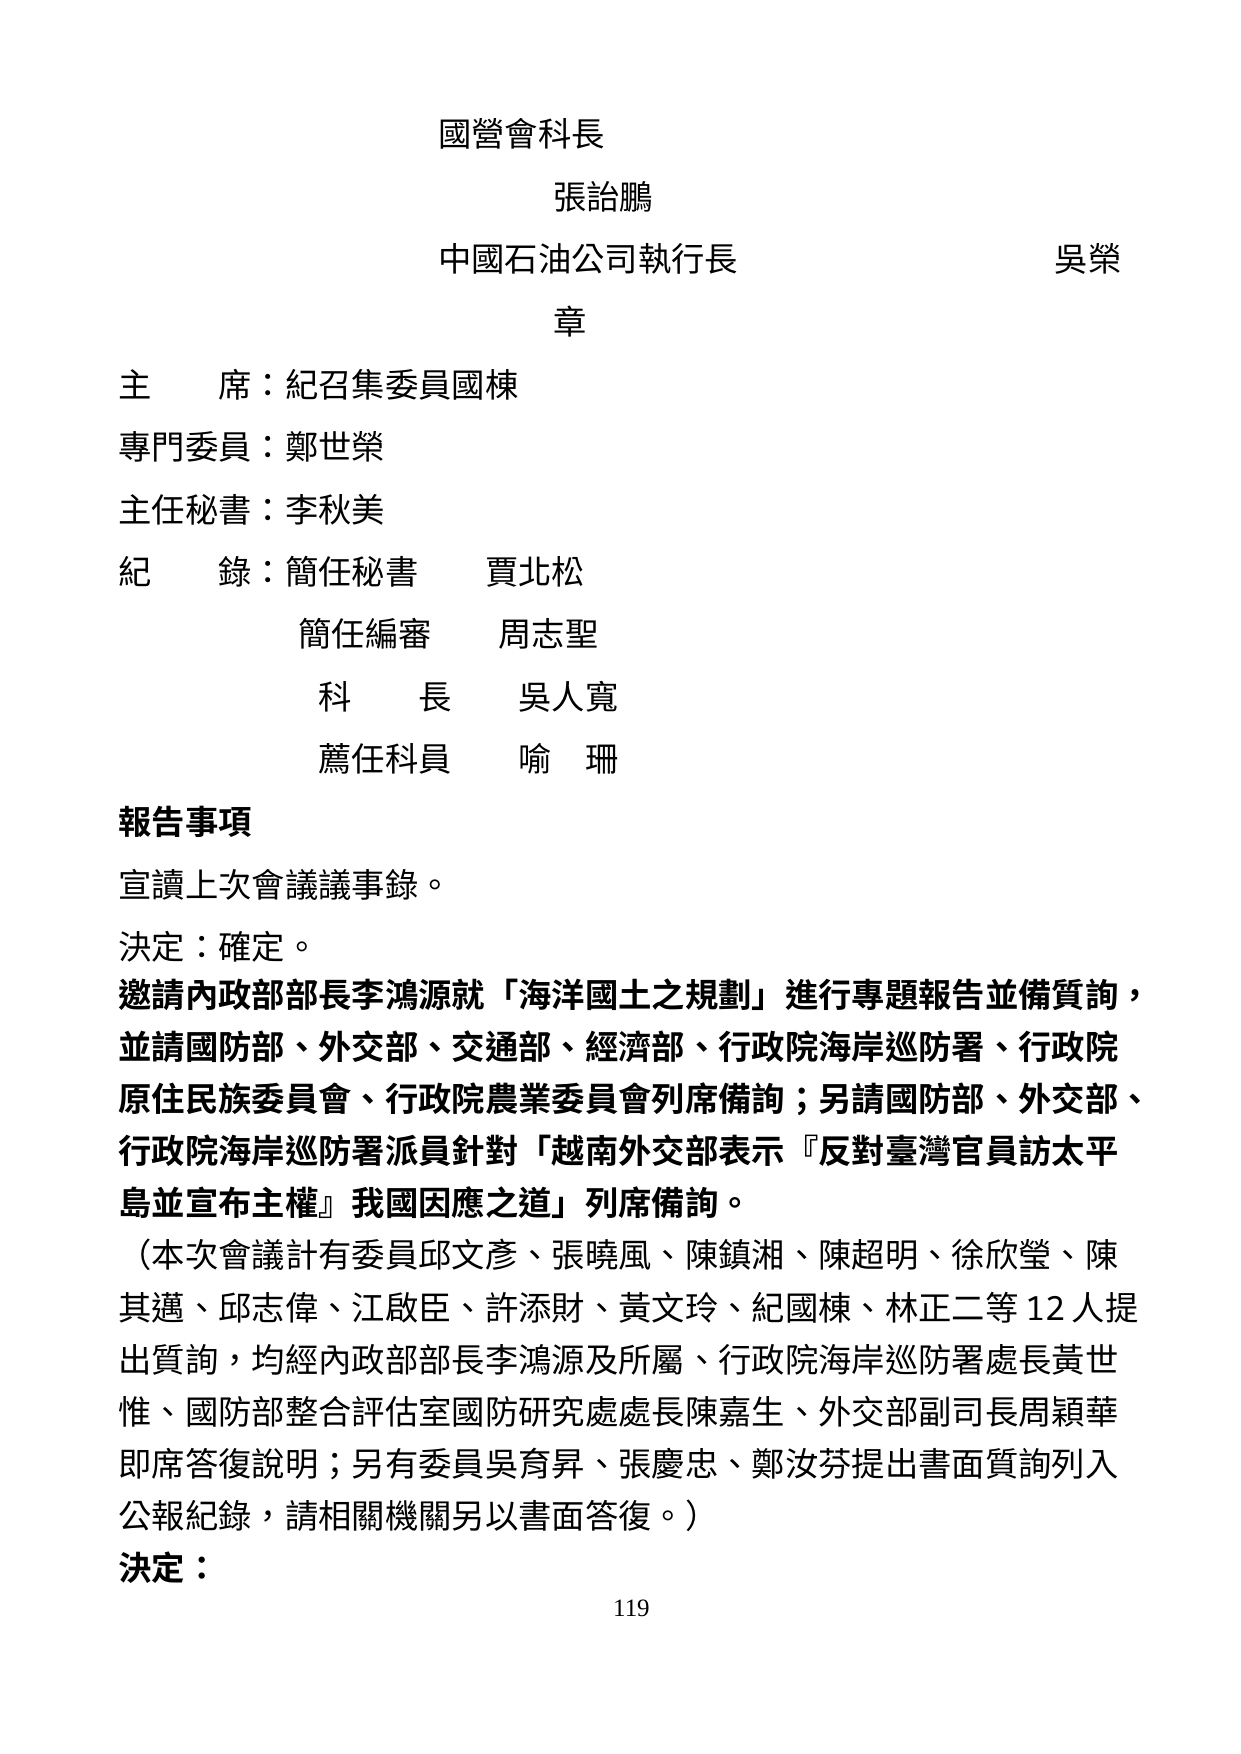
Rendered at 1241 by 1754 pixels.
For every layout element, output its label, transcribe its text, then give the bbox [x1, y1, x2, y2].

text 決定：確定。 [118, 903, 1158, 966]
text 決定： [118, 1539, 1144, 1591]
text 薦任科員 喻 珊 [118, 716, 1144, 778]
text 主 席：紀召集委員國棟 [118, 341, 1240, 403]
text 紀 錄：簡任秘書 賈北松 [118, 528, 1240, 591]
text 專門委員：鄭世榮 [118, 403, 1240, 466]
text 國營會科長 張詒鵬 [118, 91, 1144, 216]
text 科 長 吳人寬 [118, 653, 1144, 716]
text 簡任編審 周志聖 [118, 591, 1240, 653]
text 報告事項 [118, 778, 1144, 841]
text （本次會議計有委員邱文彥、張曉風、陳鎮湘、陳超明、徐欣瑩、陳其邁、邱志偉、江啟臣、許添財、黃文玲、紀國棟、林正二等12人提出質詢，均經內政部部長李鴻源及所屬、行政院海岸巡防署處長黃世惟、國防部整合評估室國防研究處處長陳嘉生、外交部副司長周穎華即席答復說明；另有委員吳育昇、張慶忠、鄭汝芬提出書面質詢列入公報紀錄，請相關機關另以書面答復。） [118, 1226, 1144, 1539]
text 中國石油公司執行長 吳榮章 [118, 216, 1144, 341]
text 邀請內政部部長李鴻源就「海洋國土之規劃」進行專題報告並備質詢，並請國防部、外交部、交通部、經濟部、行政院海岸巡防署、行政院原住民族委員會、行政院農業委員會列席備詢；另請國防部、外交部、行政院海岸巡防署派員針對「越南外交部表示『反對臺灣官員訪太平島並宣布主權』我國因應之道」列席備詢。 [118, 966, 1144, 1226]
text 主任秘書：李秋美 [118, 466, 1240, 528]
text 宣讀上次會議議事錄。 [118, 841, 1158, 903]
